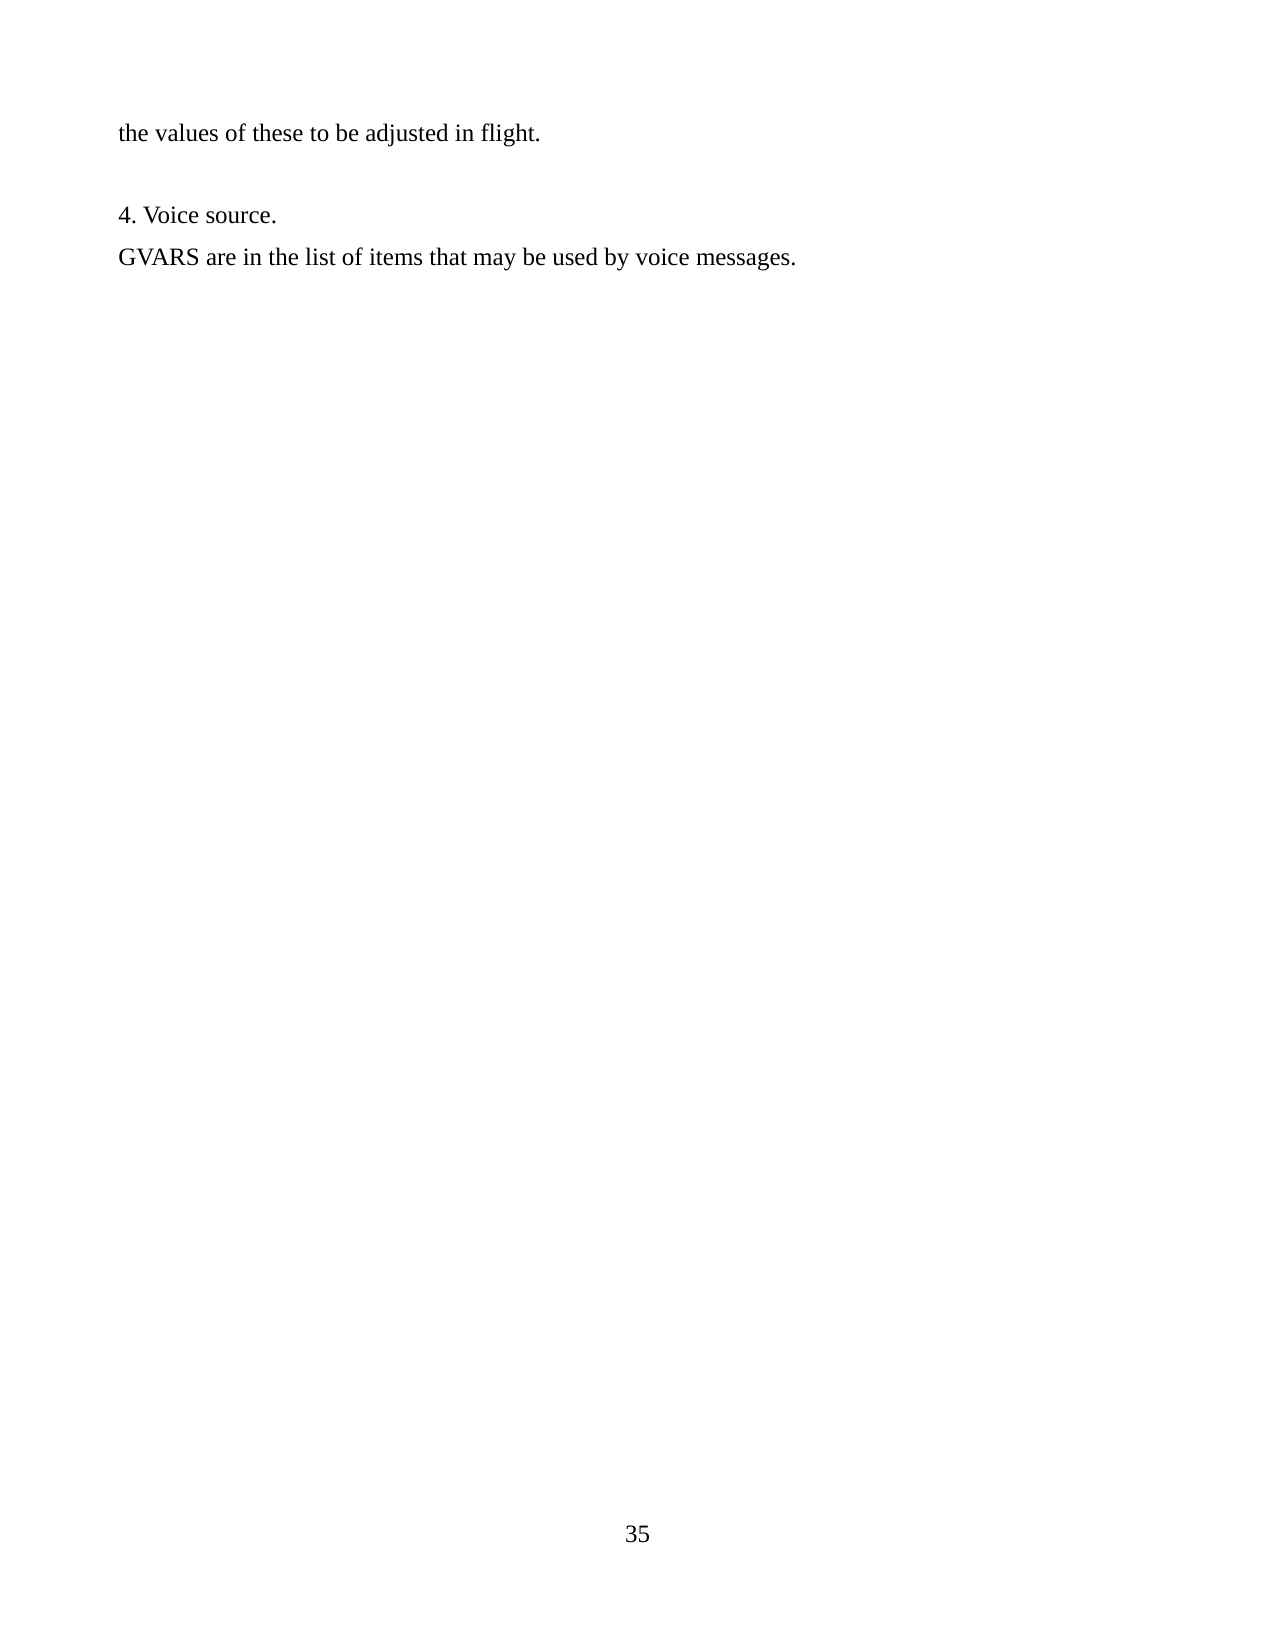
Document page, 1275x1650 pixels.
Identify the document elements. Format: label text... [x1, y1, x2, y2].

text GVARS are in the list of items that may be used by voice messages. [118, 242, 1157, 271]
text the values of these to be adjusted in flight. [118, 118, 1157, 147]
text 4. Voice source. [118, 201, 1157, 229]
